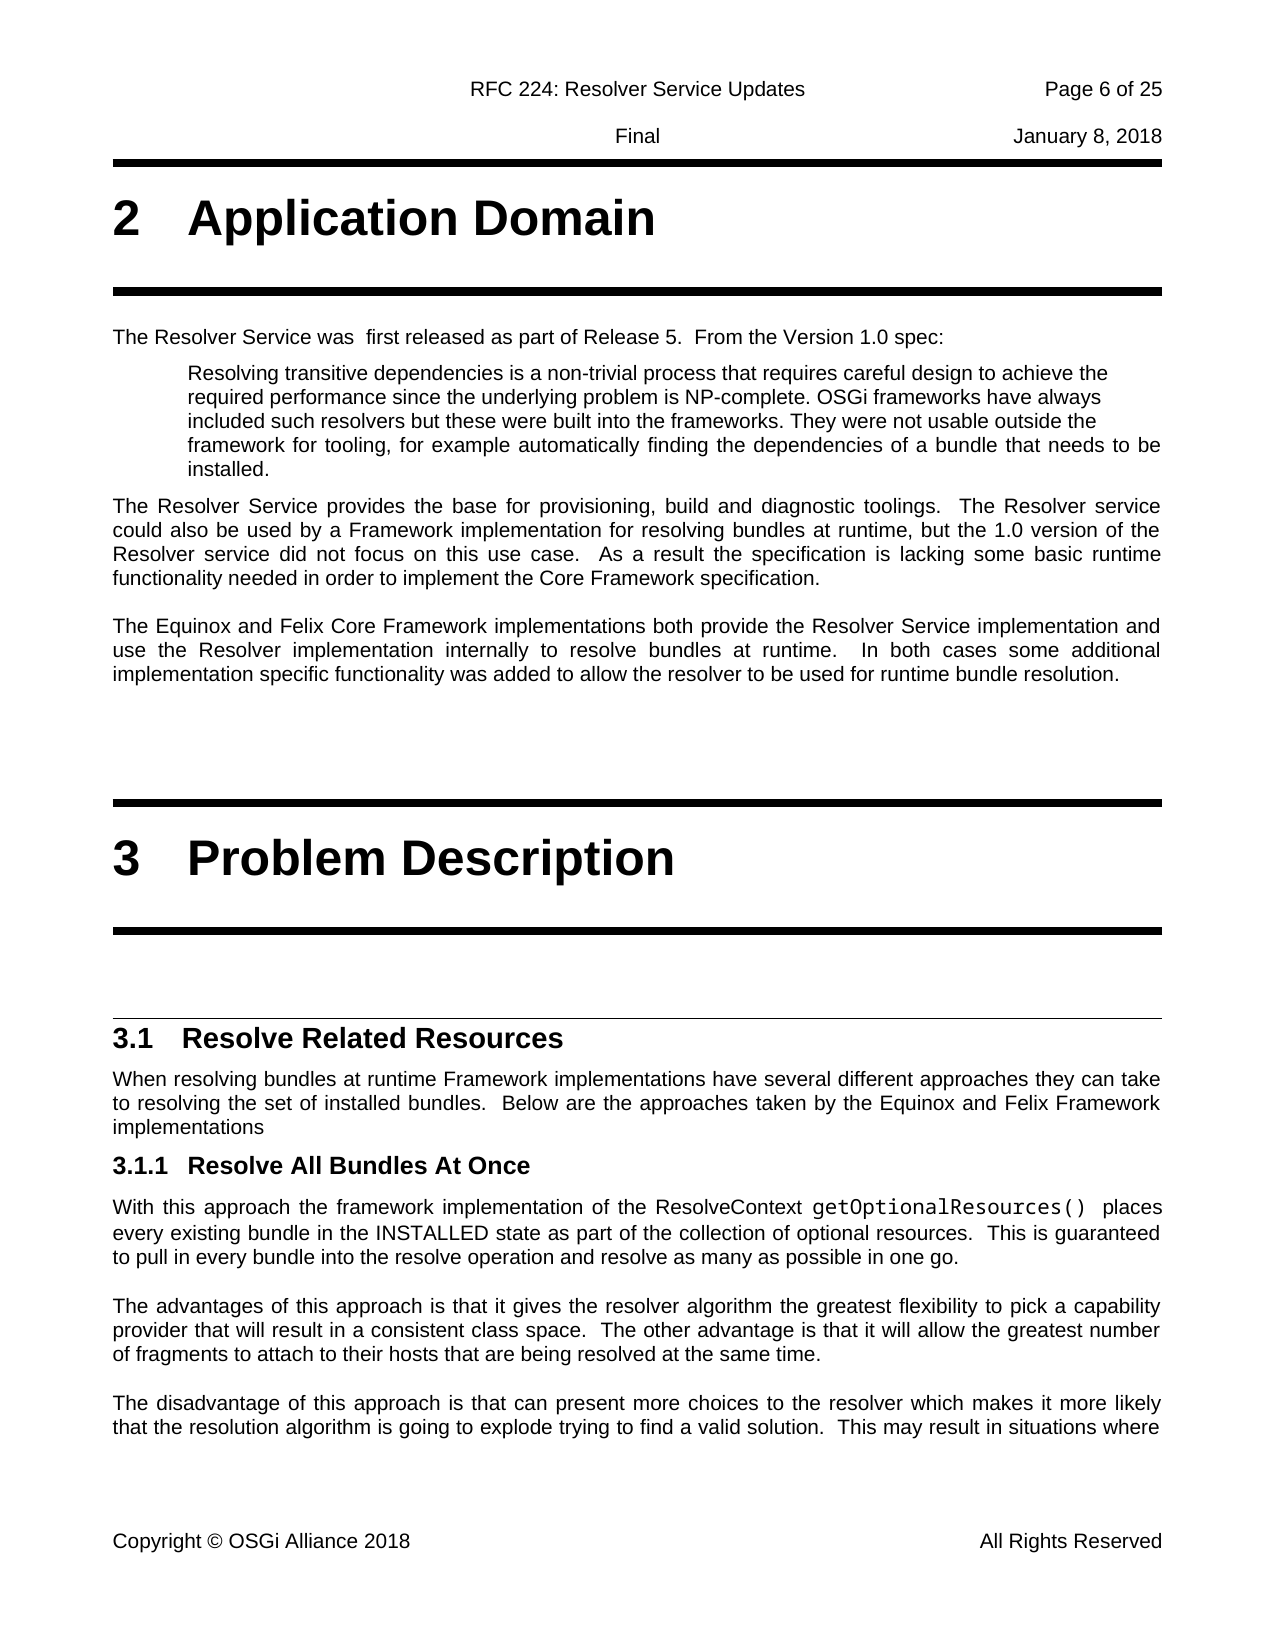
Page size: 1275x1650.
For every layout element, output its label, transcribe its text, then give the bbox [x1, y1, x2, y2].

subtitle Resolve Related Resources [112, 1019, 1162, 1054]
text With this approach the framework implementation of the ResolveContext getOptionalResources() places every existing bundle in the INSTALLED state as part of the collection of optional resources. This is guaranteed to pull in every bundle into the resolve operation and resolve as many as possible in one go. [112, 1192, 1162, 1269]
text When resolving bundles at runtime Framework implementations have several different approaches they can take to resolving the set of installed bundles. Below are the approaches taken by the Equinox and Felix Framework implementations [112, 1067, 1162, 1139]
subtitle Resolve All Bundles At Once [112, 1151, 1162, 1180]
text included such resolvers but these were built into the frameworks. They were not usable outside the [187, 409, 1162, 433]
text framework for tooling, for example automatically finding the dependencies of a bundle that needs to be installed. [187, 433, 1162, 481]
text The Equinox and Felix Core Framework implementations both provide the Resolver Service implementation and use the Resolver implementation internally to resolve bundles at runtime. In both cases some additional implementation specific functionality was added to allow the resolver to be used for runtime bundle resolution. [112, 614, 1162, 686]
text The advantages of this approach is that it gives the resolver algorithm the greatest flexibility to pick a capability provider that will result in a consistent class space. The other advantage is that it will allow the greatest number of fragments to attach to their hosts that are being resolved at the same time. [112, 1294, 1162, 1366]
subtitle Problem Description [112, 800, 1162, 935]
text required performance since the underlying problem is NP-complete. OSGi frameworks have always [187, 385, 1162, 409]
text The disadvantage of this approach is that can present more choices to the resolver which makes it more likely that the resolution algorithm is going to explode trying to find a valid solution. This may result in situations where [112, 1391, 1162, 1439]
subtitle Application Domain [112, 160, 1162, 296]
text The Resolver Service was first released as part of Release 5. From the Version 1.0 spec: [112, 325, 1162, 349]
text Resolving transitive dependencies is a non-trivial process that requires careful design to achieve the [187, 361, 1162, 385]
text The Resolver Service provides the base for provisioning, build and diagnostic toolings. The Resolver service could also be used by a Framework implementation for resolving bundles at runtime, but the 1.0 version of the Resolver service did not focus on this use case. As a result the specification is lacking some basic runtime functionality needed in order to implement the Core Framework specification. [112, 493, 1162, 589]
